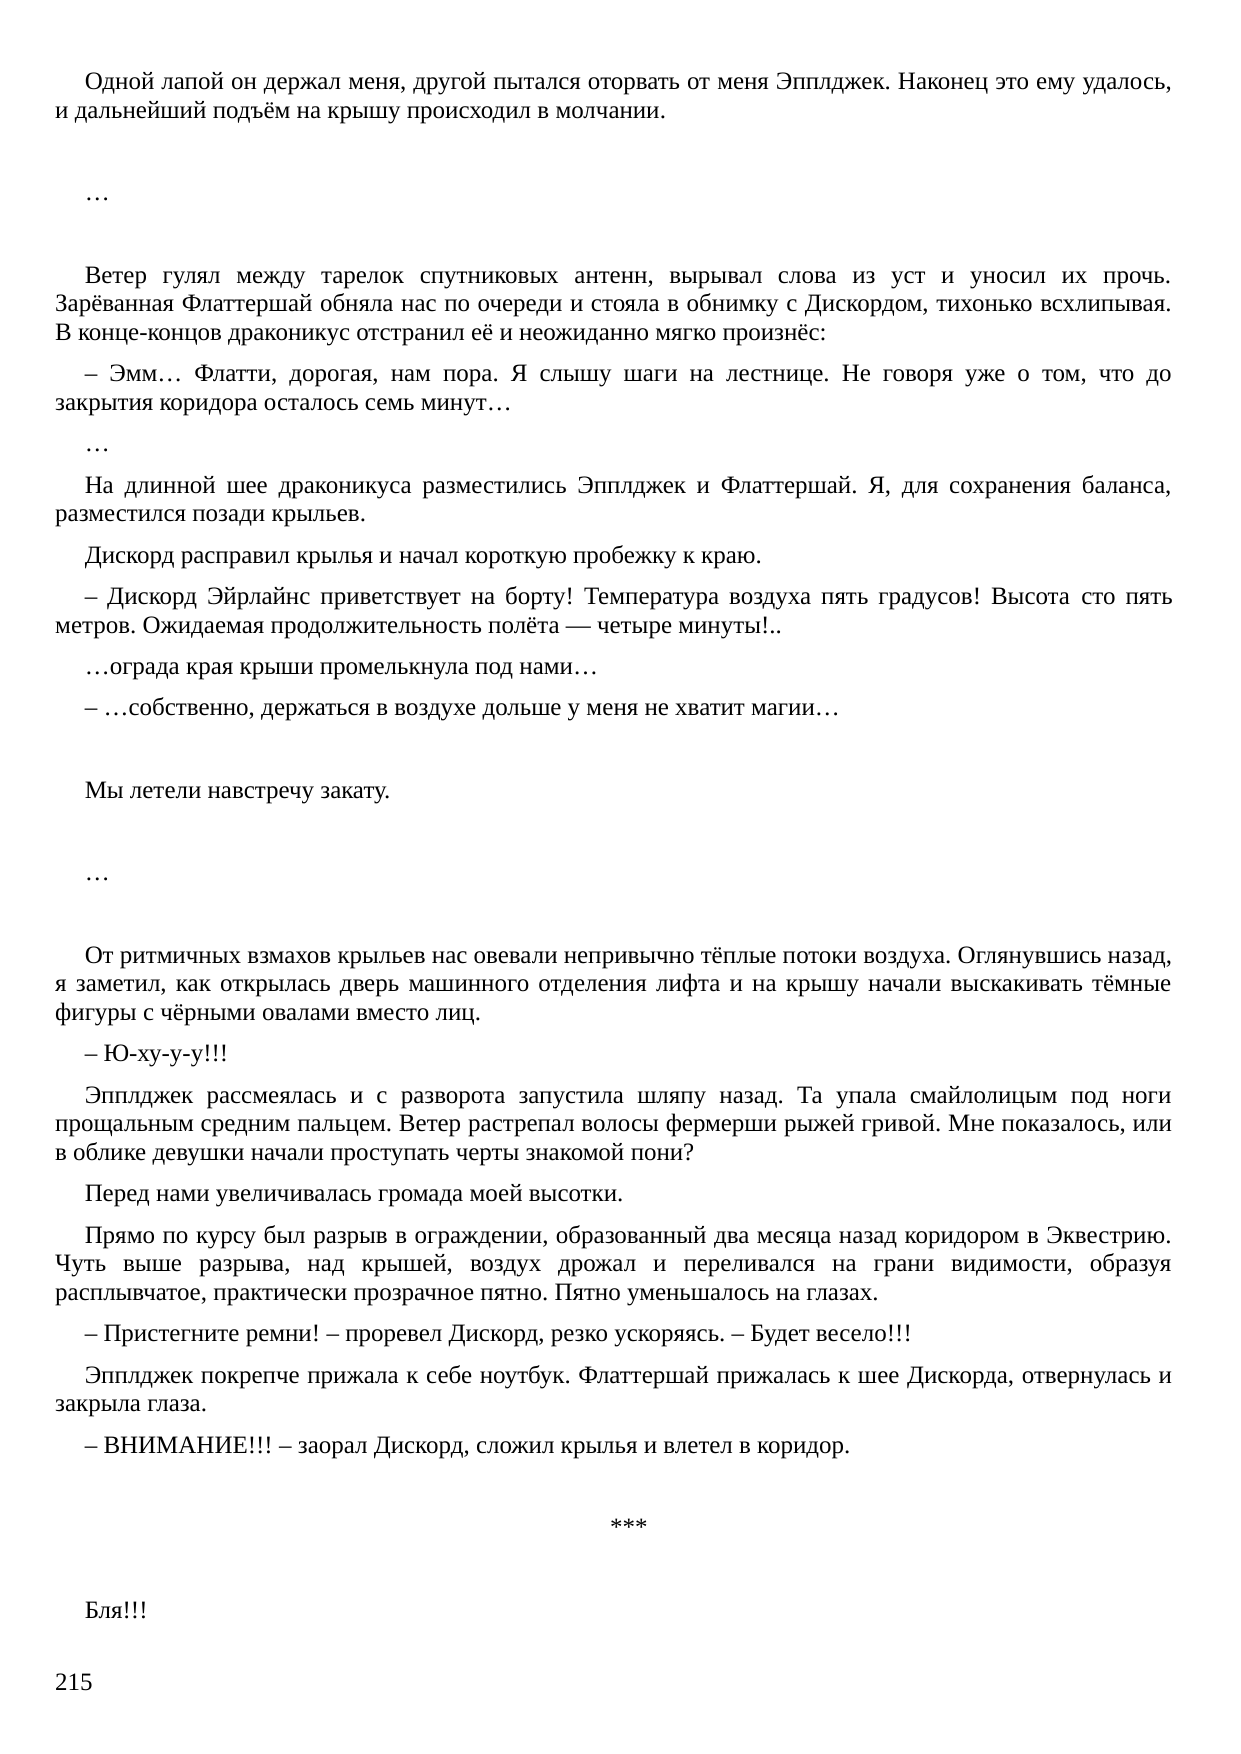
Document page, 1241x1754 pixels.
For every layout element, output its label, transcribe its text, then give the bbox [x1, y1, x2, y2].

text Мы летели навстречу закату. [55, 775, 1173, 803]
text – Эмм… Флатти, дорогая, нам пора. Я слышу шаги на лестнице. Не говоря уже о том, что до закрытия коридора осталось семь минут… [55, 358, 1173, 416]
text – Пристегните ремни! – проревел Дискорд, резко ускоряясь. – Будет весело!!! [55, 1318, 1173, 1347]
text … [55, 428, 1173, 457]
text – ВНИМАНИЕ!!! – заорал Дискорд, сложил крылья и влетел в коридор. [55, 1430, 1173, 1458]
text Дискорд расправил крылья и начал короткую пробежку к краю. [55, 540, 1173, 568]
text … [55, 857, 1173, 886]
text … [55, 177, 1173, 206]
text – Ю-ху-у-у!!! [55, 1038, 1173, 1067]
text Прямо по курсу был разрыв в ограждении, образованный два месяца назад коридором в Эквестрию. Чуть выше разрыва, над крышей, воздух дрожал и переливался на грани видимости, образуя расплывчатое, практически прозрачное пятно. Пятно уменьшалось на глазах. [55, 1220, 1173, 1306]
text На длинной шее драконикуса разместились Эпплджек и Флаттершай. Я, для сохранения баланса, разместился позади крыльев. [55, 470, 1173, 527]
text Перед нами увеличивалась громада моей высотки. [55, 1178, 1173, 1207]
text Эпплджек покрепче прижала к себе ноутбук. Флаттершай прижалась к шее Дискорда, отвернулась и закрыла глаза. [55, 1360, 1173, 1417]
text – Дискорд Эйрлайнс приветствует на борту! Температура воздуха пять градусов! Высота сто пять метров. Ожидаемая продолжительность полёта — четыре минуты!.. [55, 581, 1173, 638]
text Эпплджек рассмеялась и с разворота запустила шляпу назад. Та упала смайлолицым под ноги прощальным средним пальцем. Ветер растрепал волосы фермерши рыжей гривой. Мне показалось, или в облике девушки начали проступать черты знакомой пони? [55, 1080, 1173, 1166]
text Ветер гулял между тарелок спутниковых антенн, вырывал слова из уст и уносил их прочь. Зарёванная Флаттершай обняла нас по очереди и стояла в обнимку с Дискордом, тихонько всхлипывая. В конце-концов драконикус отстранил её и неожиданно мягко произнёс: [55, 260, 1173, 346]
text От ритмичных взмахов крыльев нас овевали непривычно тёплые потоки воздуха. Оглянувшись назад, я заметил, как открылась дверь машинного отделения лифта и на крышу начали выскакивать тёмные фигуры с чёрными овалами вместо лиц. [55, 940, 1173, 1026]
text …ограда края крыши промелькнула под нами… [55, 651, 1173, 680]
text *** [55, 1512, 1173, 1541]
text – …собственно, держаться в воздухе дольше у меня не хватит магии… [55, 692, 1173, 721]
text Одной лапой он держал меня, другой пытался оторвать от меня Эпплджек. Наконец это ему удалось, и дальнейший подъём на крышу происходил в молчании. [55, 66, 1173, 123]
text Бля!!! [55, 1595, 1173, 1623]
